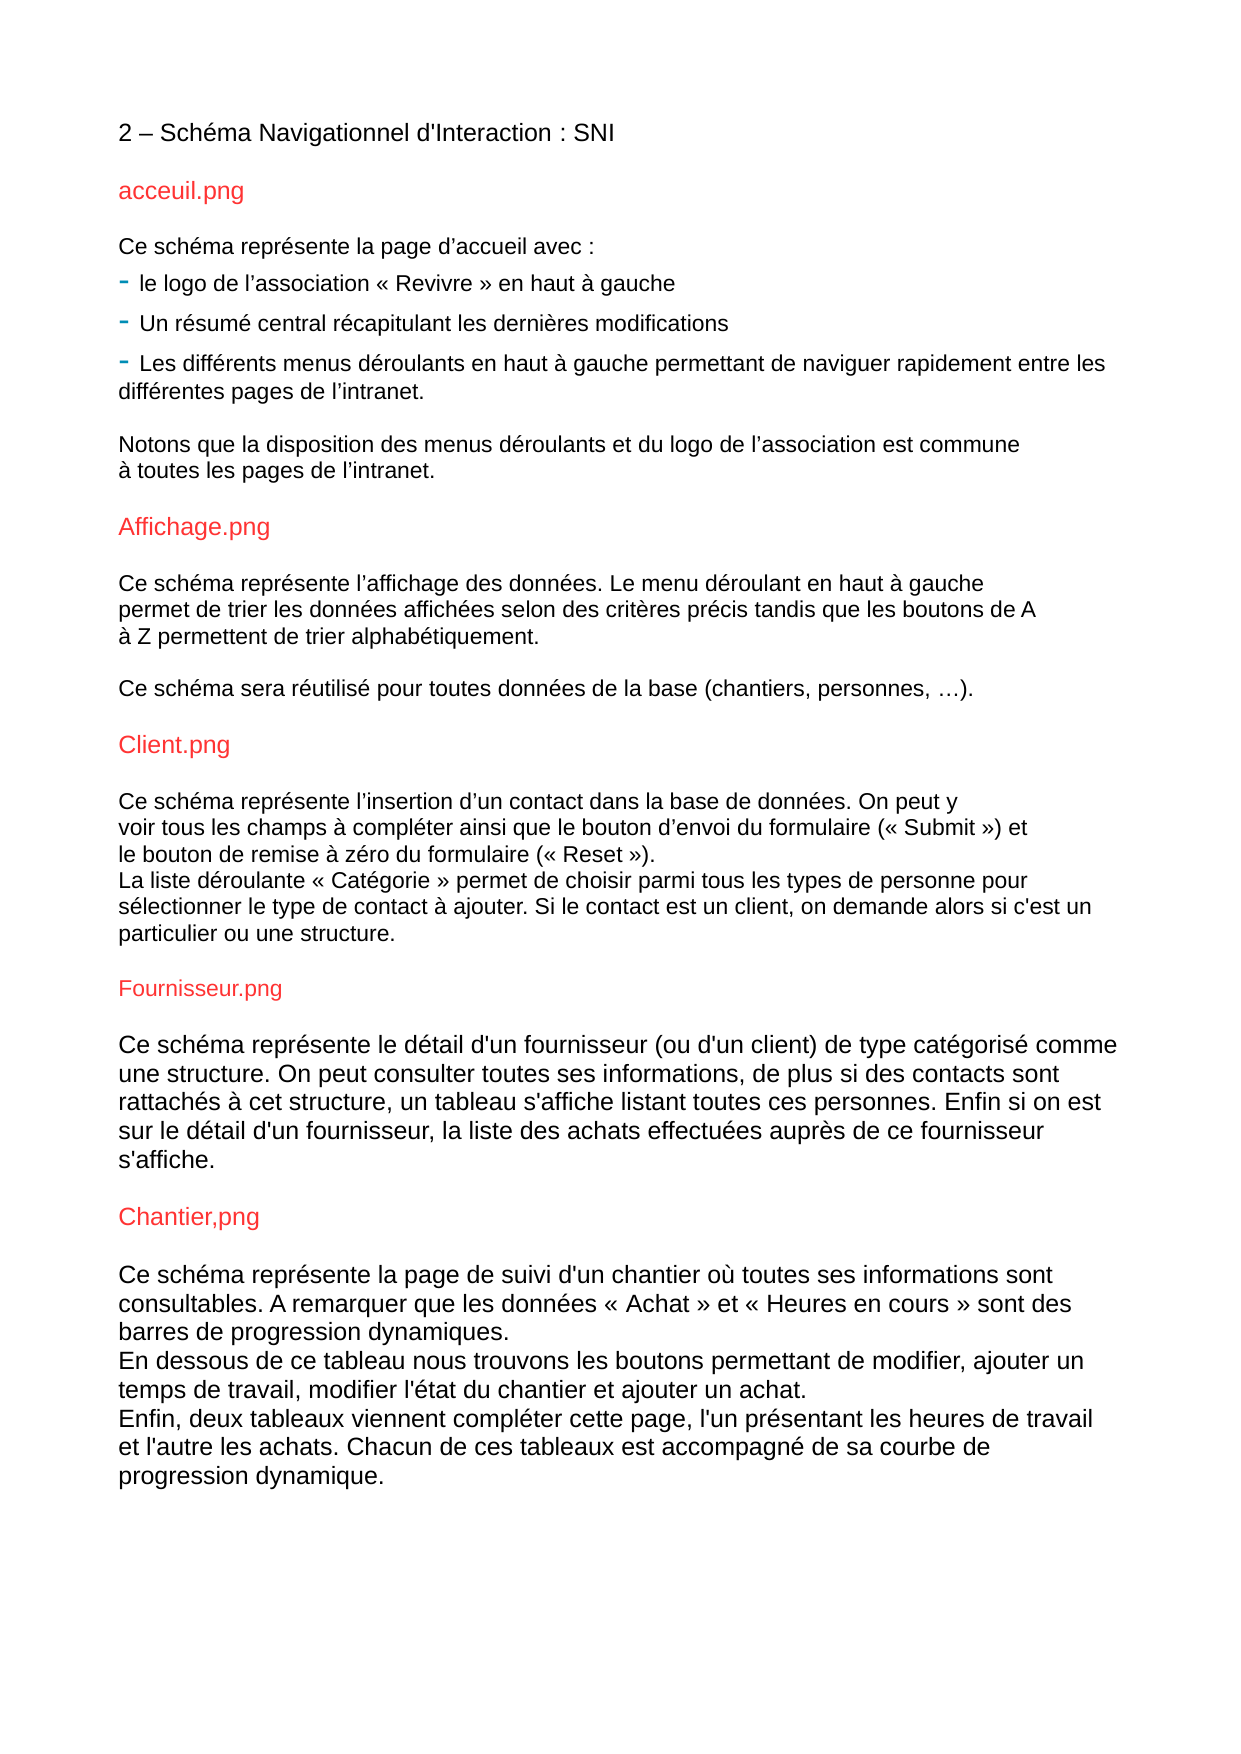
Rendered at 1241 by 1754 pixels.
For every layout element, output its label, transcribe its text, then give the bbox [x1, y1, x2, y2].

text 2 – Schéma Navigationnel d'Interaction : SNI [118, 118, 1122, 147]
text - le logo de l’association « Revivre » en haut à gauche [118, 259, 1122, 299]
text voir tous les champs à compléter ainsi que le bouton d’envoi du formulaire (« Submit ») et [118, 814, 1122, 841]
text Ce schéma représente la page d’accueil avec : [118, 233, 1122, 259]
text Enfin, deux tableaux viennent compléter cette page, l'un présentant les heures de travail et l'autre les achats. Chacun de ces tableaux est accompagné de sa courbe de progression dynamique. [118, 1404, 1122, 1490]
text Ce schéma représente le détail d'un fournisseur (ou d'un client) de type catégorisé comme une structure. On peut consulter toutes ses informations, de plus si des contacts sont rattachés à cet structure, un tableau s'affiche listant toutes ces personnes. Enfin si on est sur le détail d'un fournisseur, la liste des achats effectuées auprès de ce fournisseur s'affiche. [118, 1030, 1122, 1174]
text Affichage.png [118, 512, 1122, 541]
text Fournisseur.png [118, 975, 1122, 1001]
text Chantier,png [118, 1202, 1122, 1231]
text - Un résumé central récapitulant les dernières modifications [118, 299, 1122, 339]
text En dessous de ce tableau nous trouvons les boutons permettant de modifier, ajouter un temps de travail, modifier l'état du chantier et ajouter un achat. [118, 1346, 1122, 1404]
text Ce schéma représente l’affichage des données. Le menu déroulant en haut à gauche [118, 570, 1122, 596]
text acceuil.png [118, 176, 1122, 204]
text Ce schéma représente l’insertion d’un contact dans la base de données. On peut y [118, 788, 1122, 814]
text à toutes les pages de l’intranet. [118, 457, 1122, 484]
text Notons que la disposition des menus déroulants et du logo de l’association est commune [118, 431, 1122, 457]
text La liste déroulante « Catégorie » permet de choisir parmi tous les types de personne pour sélectionner le type de contact à ajouter. Si le contact est un client, on demande alors si c'est un particulier ou une structure. [118, 867, 1122, 946]
text permet de trier les données affichées selon des critères précis tandis que les boutons de A [118, 596, 1122, 623]
text à Z permettent de trier alphabétiquement. [118, 623, 1122, 649]
text - Les différents menus déroulants en haut à gauche permettant de naviguer rapidement entre les différentes pages de l’intranet. [118, 339, 1122, 404]
text Ce schéma représente la page de suivi d'un chantier où toutes ses informations sont consultables. A remarquer que les données « Achat » et « Heures en cours » sont des barres de progression dynamiques. [118, 1260, 1122, 1346]
text le bouton de remise à zéro du formulaire (« Reset »). [118, 841, 1122, 867]
text Client.png [118, 730, 1122, 759]
text Ce schéma sera réutilisé pour toutes données de la base (chantiers, personnes, …). [118, 675, 1122, 702]
